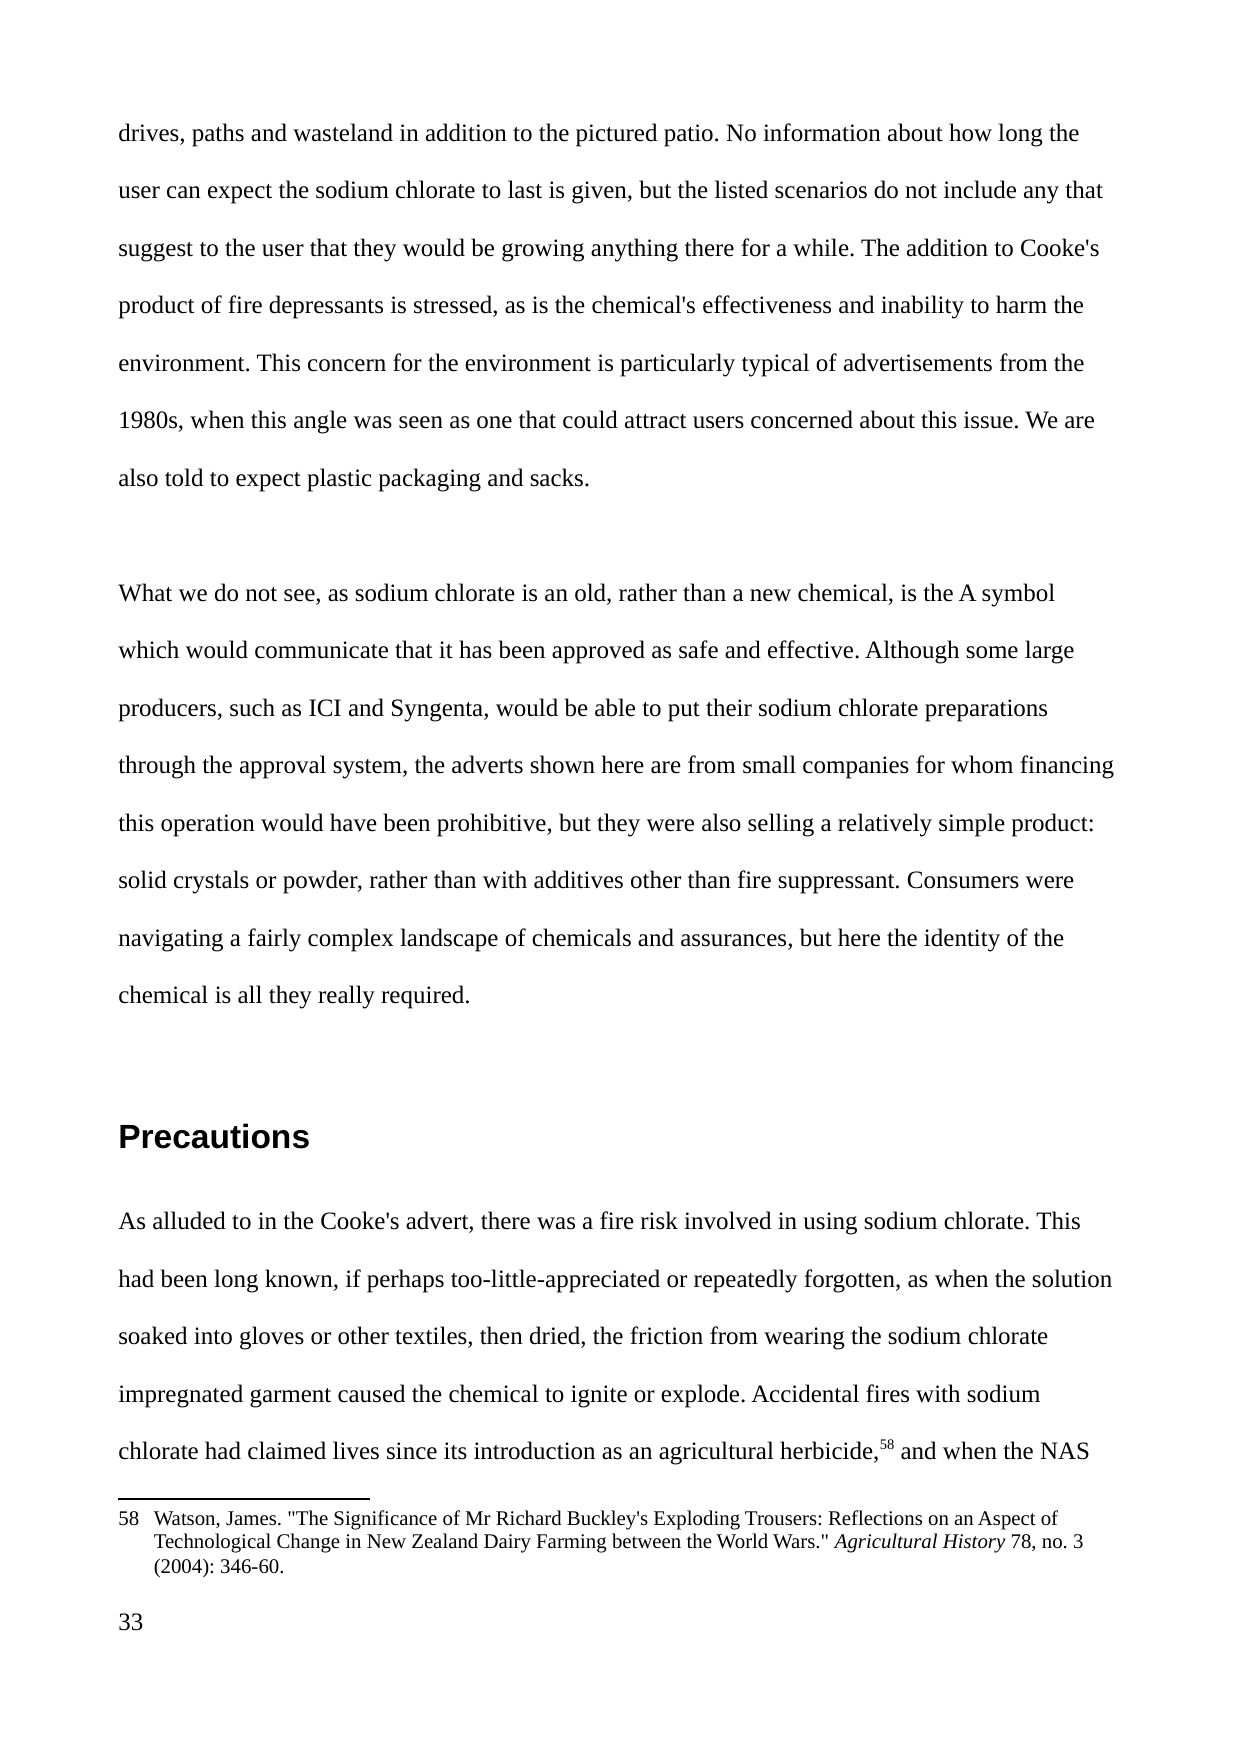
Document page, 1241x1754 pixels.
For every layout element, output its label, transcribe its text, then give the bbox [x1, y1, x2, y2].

text Watson, James. "The Significance of Mr Richard Buckley's Exploding Trousers: Reflections on an Aspect of Technological Change in New Zealand Dairy Farming between the World Wars." Agricultural History 78, no. 3 (2004): 346-60. [118, 1505, 1122, 1578]
text What we do not see, as sodium chlorate is an old, rather than a new chemical, is the A symbol which would communicate that it has been approved as safe and effective. Although some large producers, such as ICI and Syngenta, would be able to put their sodium chlorate preparations through the approval system, the adverts shown here are from small companies for whom financing this operation would have been prohibitive, but they were also selling a relatively simple product: solid crystals or powder, rather than with additives other than fire suppressant. Consumers were navigating a fairly complex landscape of chemicals and assurances, but here the identity of the chemical is all they really required. [118, 578, 1122, 1009]
text drives, paths and wasteland in addition to the pictured patio. No information about how long the user can expect the sodium chlorate to last is given, but the listed scenarios do not include any that suggest to the user that they would be growing anything there for a while. The addition to Cooke's product of fire depressants is stressed, as is the chemical's effectiveness and inability to harm the environment. This concern for the environment is particularly typical of advertisements from the 1980s, when this angle was seen as one that could attract users concerned about this issue. We are also told to expect plastic packaging and sacks. [118, 118, 1122, 492]
text As alluded to in the Cooke's advert, there was a fire risk involved in using sodium chlorate. This had been long known, if perhaps too-little-appreciated or repeatedly forgotten, as when the solution soaked into gloves or other textiles, then dried, the friction from wearing the sodium chlorate impregnated garment caused the chemical to ignite or explode. Accidental fires with sodium chlorate had claimed lives since its introduction as an agricultural herbicide, and when the NAS [118, 1206, 1122, 1465]
subtitle Precautions [118, 1116, 1122, 1155]
